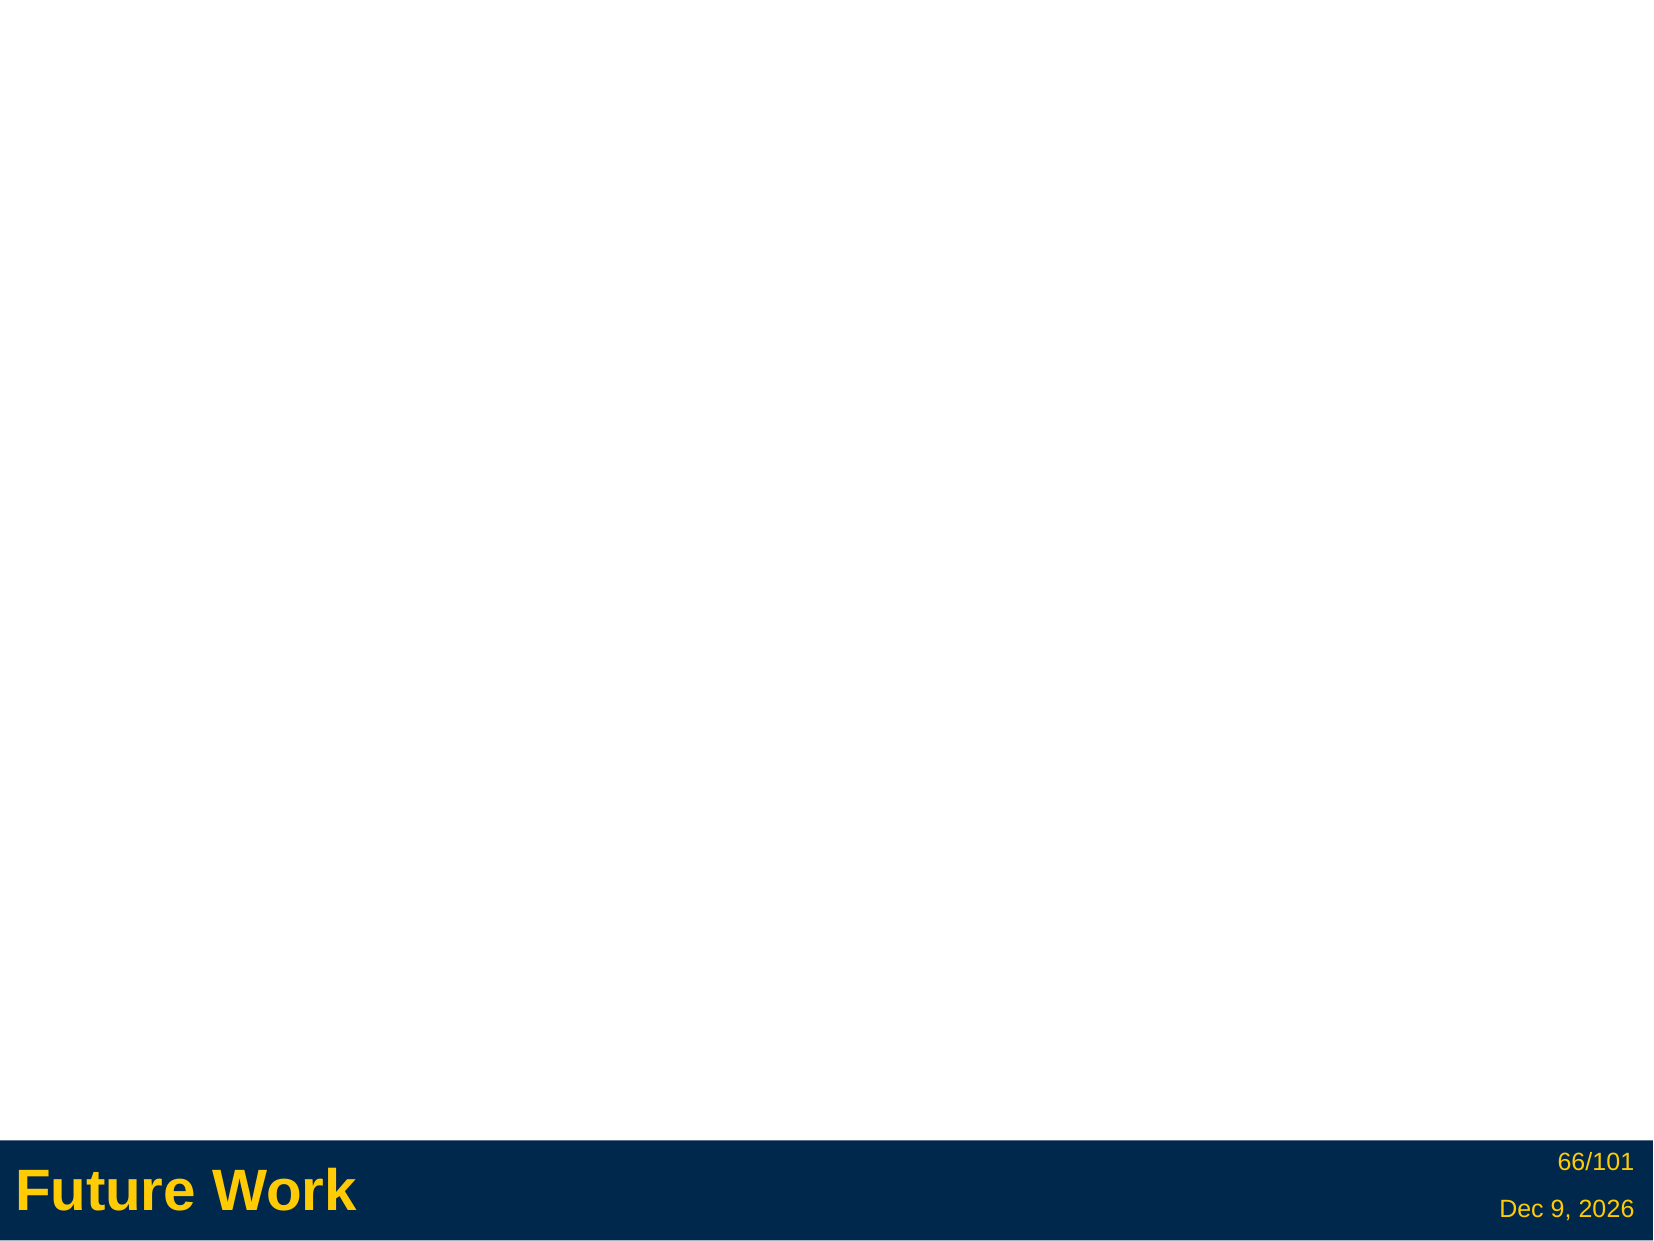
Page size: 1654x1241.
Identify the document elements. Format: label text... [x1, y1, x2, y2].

title Future Work [14, 1140, 1380, 1241]
